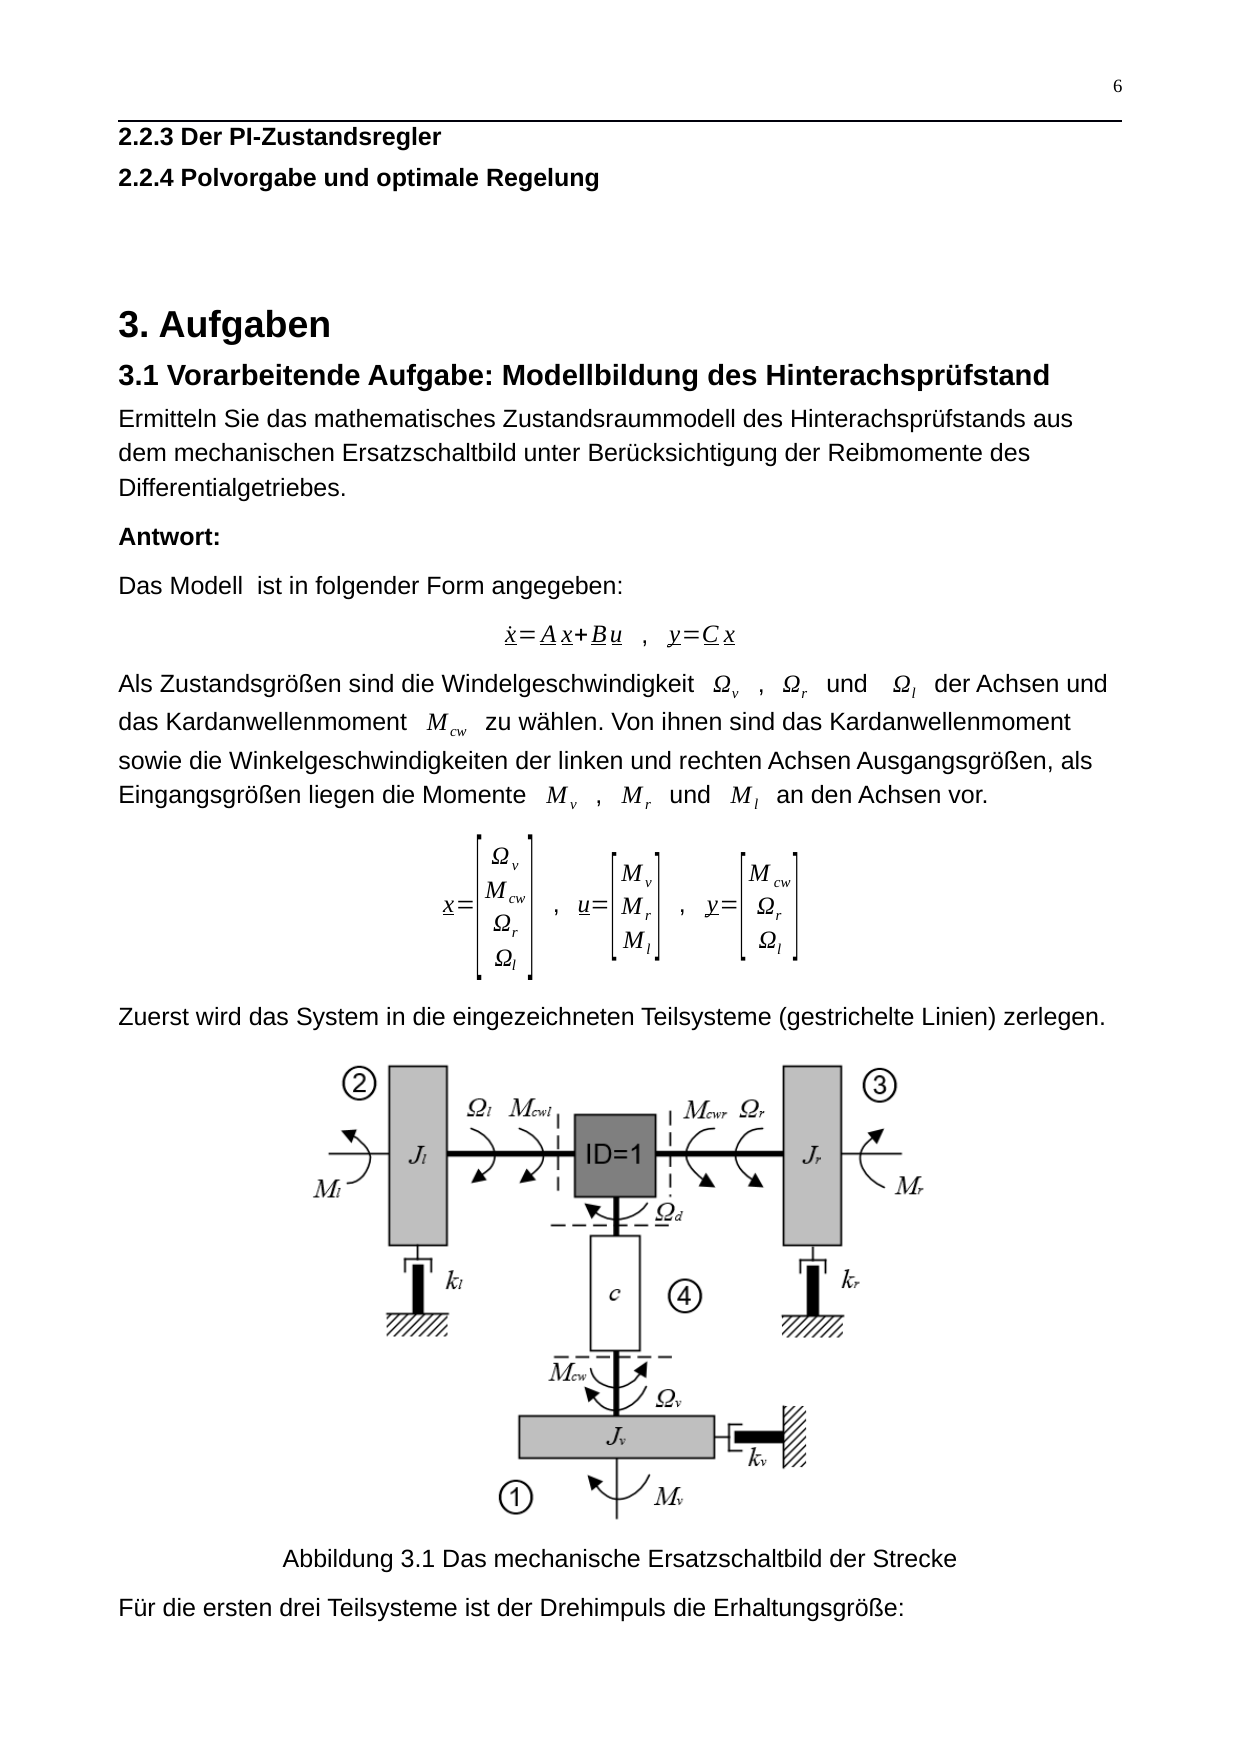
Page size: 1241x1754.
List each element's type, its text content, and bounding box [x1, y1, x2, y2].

text Ermitteln Sie das mathematisches Zustandsraummodell des Hinterachsprüfstands aus dem mechanischen Ersatzschaltbild unter Berücksichtigung der Reibmomente des Differentialgetriebes. [118, 404, 1122, 501]
picture [307, 1050, 933, 1524]
text Abbildung 3.1 Das mechanische Ersatzschaltbild der Strecke [118, 1544, 1122, 1573]
title 2.2.3 Der PI-Zustandsregler [118, 122, 1122, 151]
text Als Zustandsgrößen sind die Windelgeschwindigkeit,und der Achsen und das Kardanwellenmomentzu wählen. Von ihnen sind das Kardanwellenmoment sowie die Winkelgeschwindigkeiten der linken und rechten Achsen Ausgangsgrößen, als Eingangsgrößen liegen die Momente,undan den Achsen vor. [118, 669, 1122, 813]
text Das Modell ist in folgender Form angegeben: [118, 571, 1122, 599]
text , [118, 620, 1122, 649]
text Für die ersten drei Teilsysteme ist der Drehimpuls die Erhaltungsgröße: [118, 1593, 1122, 1622]
title 3. Aufgaben [118, 302, 1122, 346]
text ,, [118, 833, 1122, 981]
title 2.2.4 Polvorgabe und optimale Regelung [118, 162, 1122, 191]
text Antwort: [118, 522, 1122, 550]
title 3.1 Vorarbeitende Aufgabe: Modellbildung des Hinterachsprüfstand [118, 358, 1122, 392]
text Zuerst wird das System in die eingezeichneten Teilsysteme (gestrichelte Linien) zerlegen. [118, 1002, 1122, 1030]
